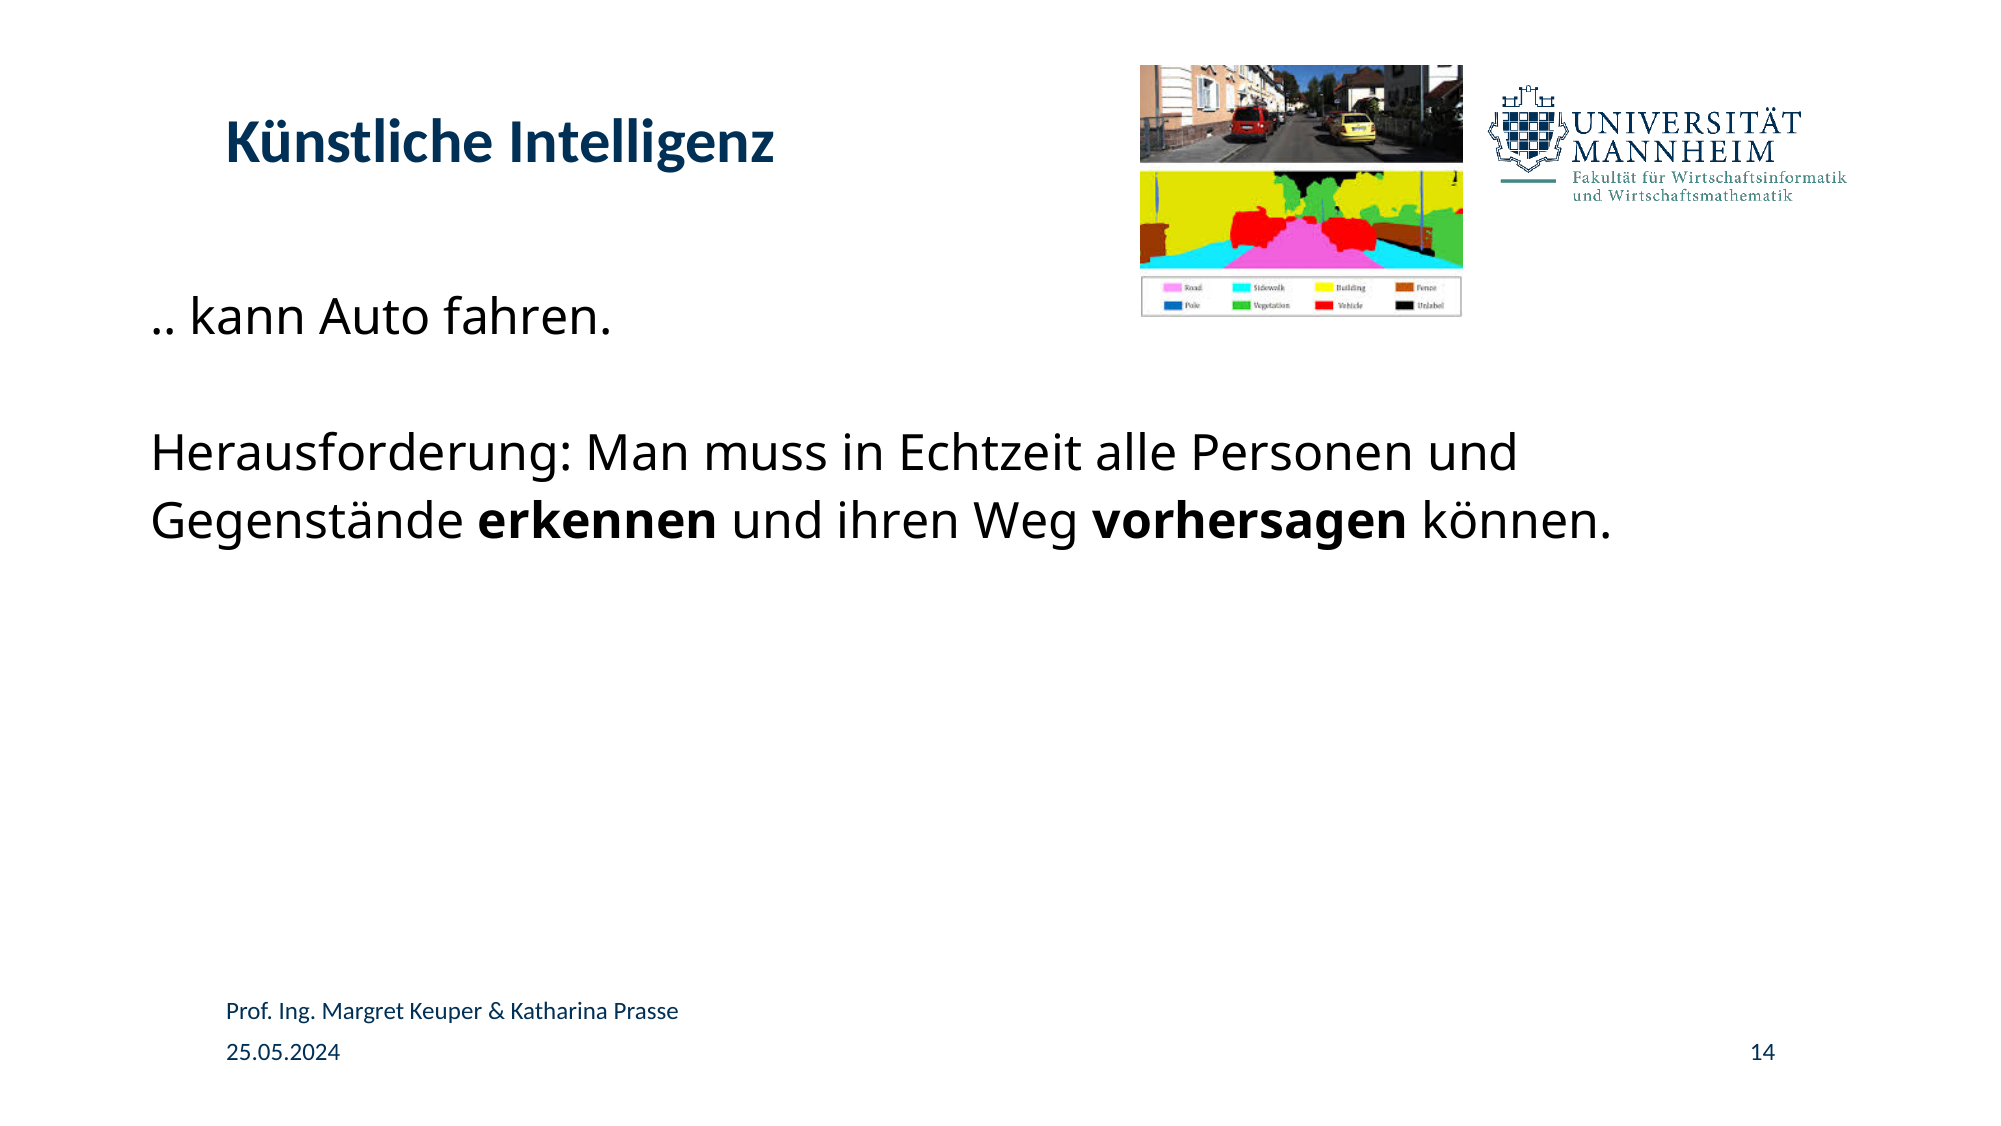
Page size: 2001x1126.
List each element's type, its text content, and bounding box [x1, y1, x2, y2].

title Künstliche Intelligenz [226, 100, 1140, 280]
text_box .. kann Auto fahren. Herausforderung: Man muss in Echtzeit alle Personen und Gegenstände erkennen und ihren Weg vorhersagen können. [150, 280, 1838, 623]
picture [1140, 47, 1894, 317]
